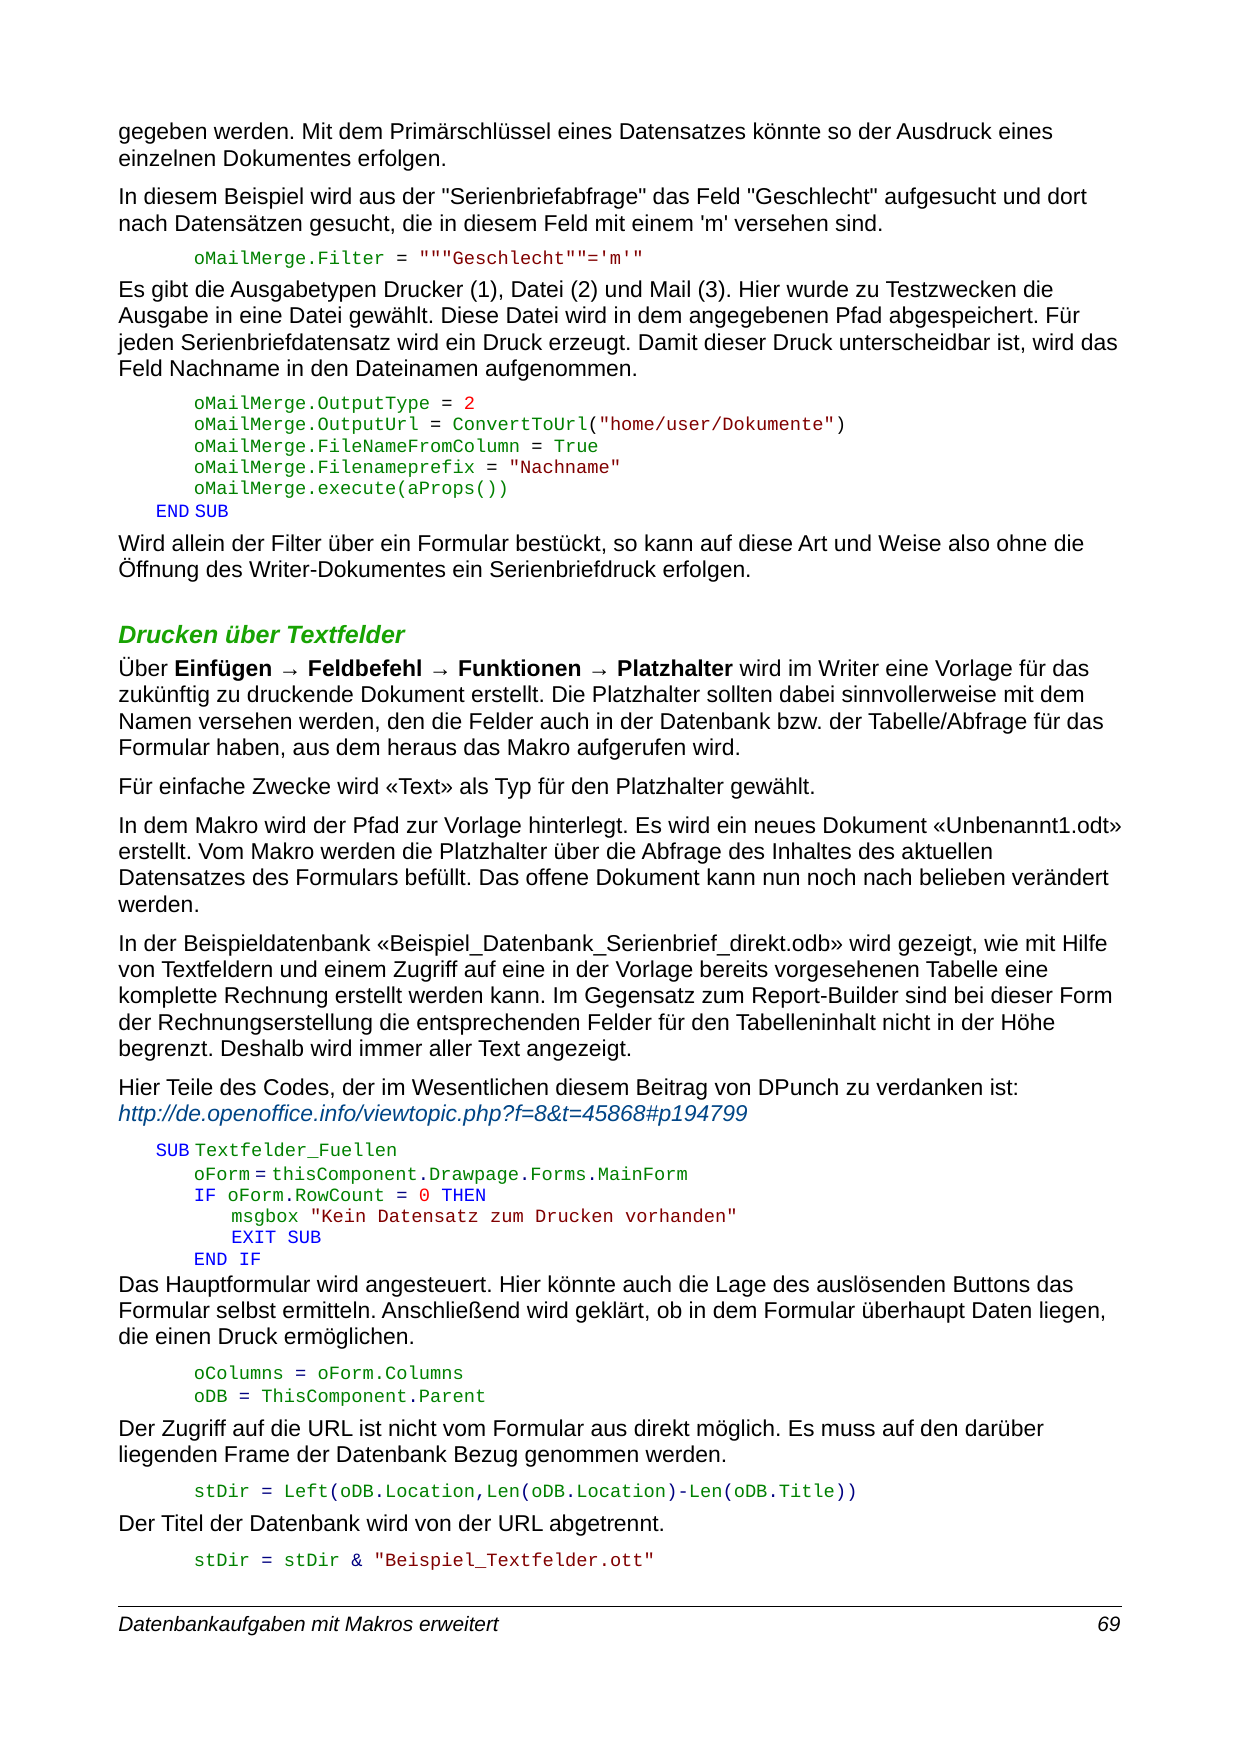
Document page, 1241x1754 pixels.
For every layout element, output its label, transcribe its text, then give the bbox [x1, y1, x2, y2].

text Der Titel der Datenbank wird von der URL abgetrennt. [118, 1509, 1122, 1536]
text Wird allein der Filter über ein Formular bestückt, so kann auf diese Art und Weise also ohne die Öffnung des Writer-Dokumentes ein Serienbriefdruck erfolgen. [118, 530, 1122, 582]
text Für einfache Zwecke wird «Text» als Typ für den Platzhalter gewählt. [118, 773, 1122, 799]
text oMailMerge.FileNameFromColumn = True [156, 436, 1122, 458]
text oMailMerge.Filenameprefix = "Nachname" [156, 458, 1122, 479]
text IF oForm.RowCount = 0 THEN [156, 1186, 1122, 1207]
text In diesem Beispiel wird aus der "Serienbriefabfrage" das Feld "Geschlecht" aufgesucht und dort nach Datensätzen gesucht, die in diesem Feld mit einem 'm' versehen sind. [118, 183, 1122, 236]
text END SUB [156, 500, 1122, 523]
subtitle Drucken über Textfelder [118, 620, 1122, 649]
text oMailMerge.OutputType = 2 [156, 394, 1122, 415]
text In der Beispieldatenbank «Beispiel_Datenbank_Serienbrief_direkt.odb» wird gezeigt, wie mit Hilfe von Textfeldern und einem Zugriff auf eine in der Vorlage bereits vorgesehenen Tabelle eine komplette Rechnung erstellt werden kann. Im Gegensatz zum Report-Builder sind bei dieser Form der Rechnungserstellung die entsprechenden Felder für den Tabelleninhalt nicht in der Höhe begrenzt. Deshalb wird immer aller Text angezeigt. [118, 929, 1122, 1061]
text oMailMerge.Filter = """Geschlecht""='m'" [156, 248, 1122, 270]
text SUB Textfelder_Fuellen [156, 1139, 1122, 1162]
text oColumns = oForm.Columns [156, 1362, 1122, 1385]
text gegeben werden. Mit dem Primärschlüssel eines Datensatzes könnte so der Ausdruck eines einzelnen Dokumentes erfolgen. [118, 118, 1122, 171]
text oDB = ThisComponent.Parent [156, 1385, 1122, 1408]
text stDir = Left(oDB.Location,Len(oDB.Location)-Len(oDB.Title)) [156, 1480, 1122, 1503]
text Es gibt die Ausgabetypen Drucker (1), Datei (2) und Mail (3). Hier wurde zu Testzwecken die Ausgabe in eine Datei gewählt. Diese Datei wird in dem angegebenen Pfad abgespeichert. Für jeden Serienbriefdatensatz wird ein Druck erzeugt. Damit dieser Druck unterscheidbar ist, wird das Feld Nachname in den Dateinamen aufgenommen. [118, 276, 1122, 381]
text EXIT SUB [156, 1228, 1122, 1249]
text oForm = thisComponent.Drawpage.Forms.MainForm [156, 1162, 1122, 1186]
text END IF [156, 1249, 1122, 1271]
text Der Zugriff auf die URL ist nicht vom Formular aus direkt möglich. Es muss auf den darüber liegenden Frame der Datenbank Bezug genommen werden. [118, 1415, 1122, 1467]
text oMailMerge.execute(aProps()) [156, 479, 1122, 500]
text Das Hauptformular wird angesteuert. Hier könnte auch die Lage des auslösenden Buttons das Formular selbst ermitteln. Anschließend wird geklärt, ob in dem Formular überhaupt Daten liegen, die einen Druck ermöglichen. [118, 1271, 1122, 1349]
text oMailMerge.OutputUrl = ConvertToUrl("home/user/Dokumente") [156, 415, 1122, 436]
text Hier Teile des Codes, der im Wesentlichen diesem Beitrag von DPunch zu verdanken ist: http://de.openoffice.info/viewtopic.php?f=8&t=45868#p194799 [118, 1074, 1122, 1127]
text msgbox "Kein Datensatz zum Drucken vorhanden" [156, 1207, 1122, 1228]
text stDir = stDir & "Beispiel_Textfelder.ott" [156, 1548, 1122, 1572]
text In dem Makro wird der Pfad zur Vorlage hinterlegt. Es wird ein neues Dokument «Unbenannt1.odt» erstellt. Vom Makro werden die Platzhalter über die Abfrage des Inhaltes des aktuellen Datensatzes des Formulars befüllt. Das offene Dokument kann nun noch nach belieben verändert werden. [118, 812, 1122, 917]
text Über Einfügen → Feldbefehl → Funktionen → Platzhalter wird im Writer eine Vorlage für das zukünftig zu druckende Dokument erstellt. Die Platzhalter sollten dabei sinnvollerweise mit dem Namen versehen werden, den die Felder auch in der Datenbank bzw. der Tabelle/Abfrage für das Formular haben, aus dem heraus das Makro aufgerufen wird. [118, 655, 1122, 760]
